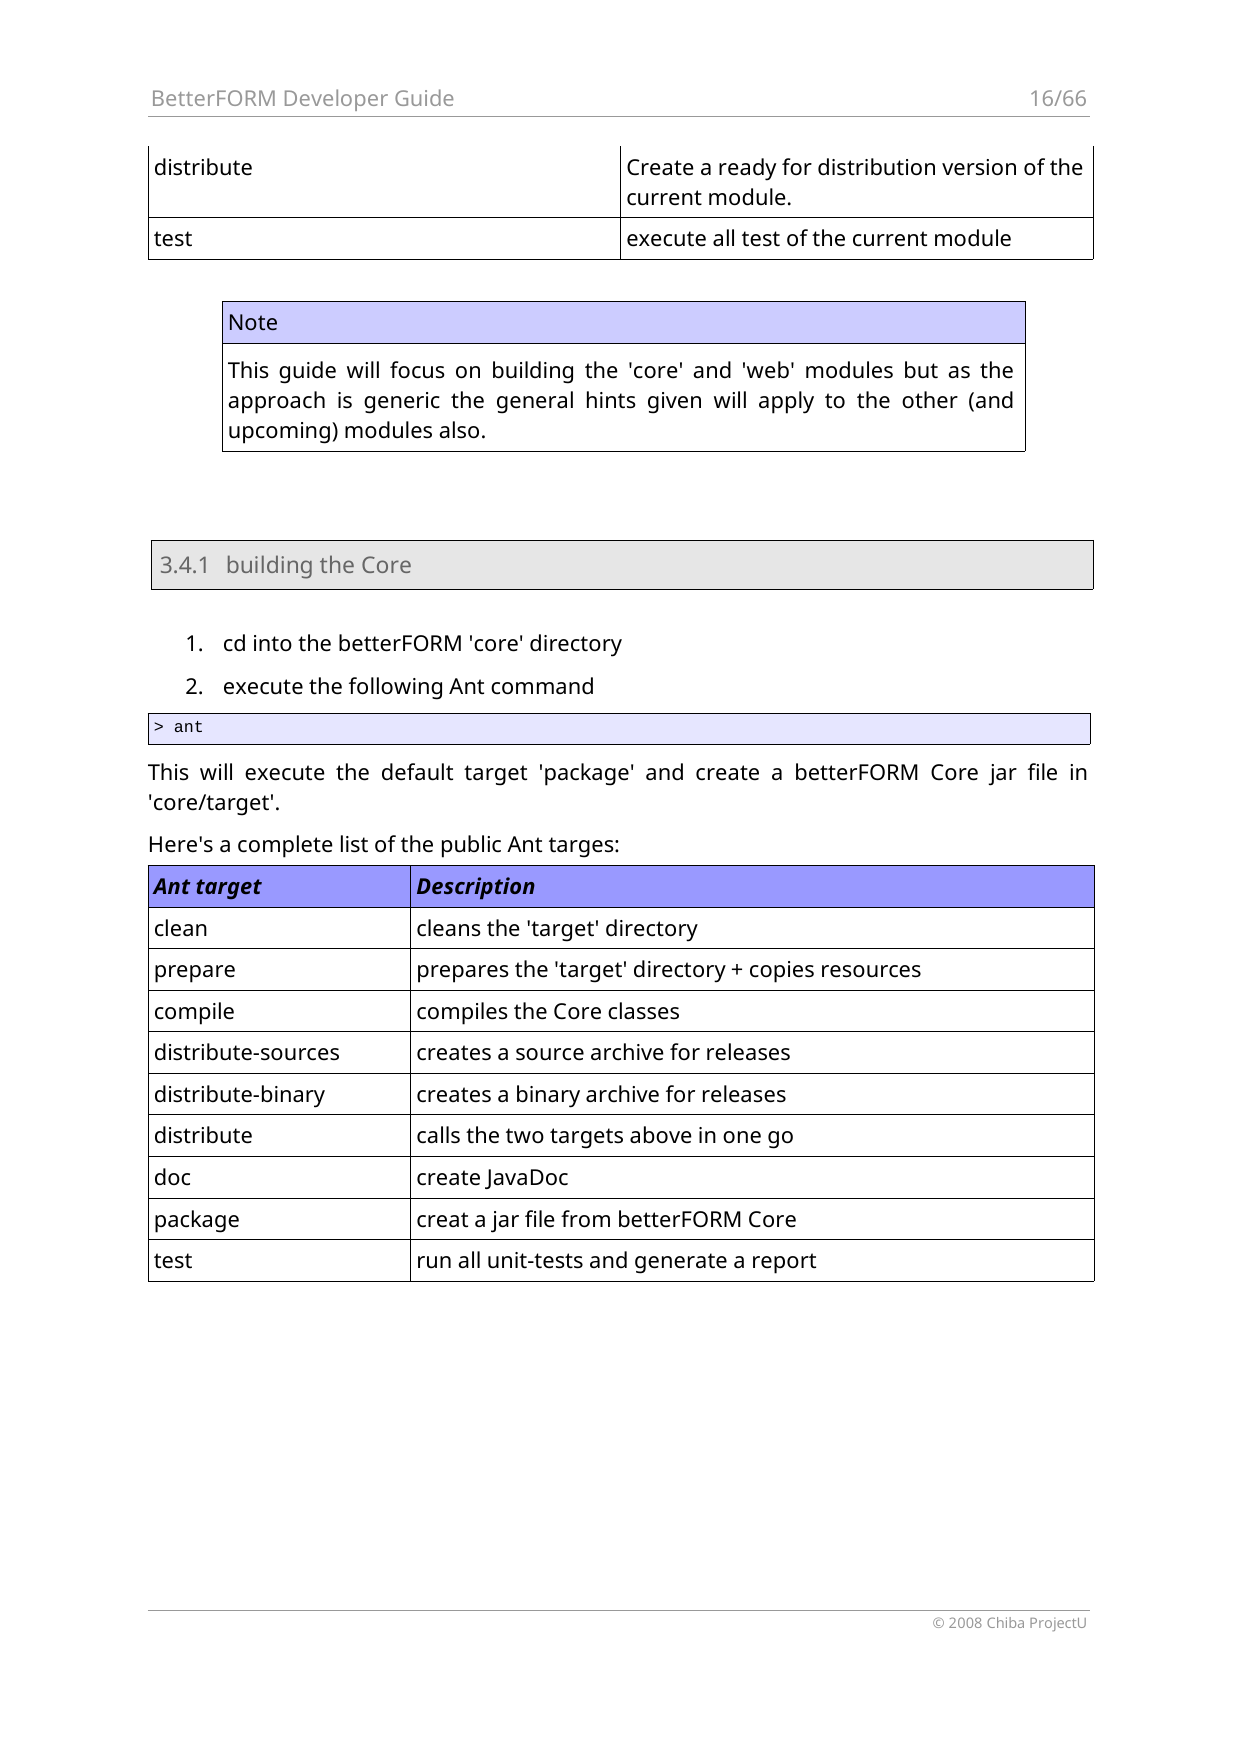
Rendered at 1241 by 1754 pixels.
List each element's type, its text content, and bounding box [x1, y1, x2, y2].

table_cell compile [149, 991, 410, 1031]
table_cell prepares the 'target' directory + copies resources [411, 949, 1094, 990]
table_cell cleans the 'target' directory [411, 908, 1094, 948]
table_cell test [149, 218, 620, 259]
table_cell doc [149, 1157, 410, 1198]
table_cell prepare [149, 949, 410, 990]
table_cell This guide will focus on building the 'core' and 'web' modules but as the approach is generic the general hints given will apply to the other (and upcoming) modules also. [223, 344, 1025, 451]
table_header Ant target [149, 866, 410, 907]
table_cell create JavaDoc [411, 1157, 1094, 1198]
list execute the following Ant command [185, 671, 1090, 701]
table_cell creates a source archive for releases [411, 1032, 1094, 1073]
table_cell run all unit-tests and generate a report [411, 1240, 1094, 1281]
table_cell calls the two targets above in one go [411, 1115, 1094, 1156]
table_cell clean [149, 908, 410, 948]
text Here's a complete list of the public Ant targes: [148, 829, 1090, 859]
subtitle building the Core [152, 541, 1093, 589]
table_cell creat a jar file from betterFORM Core [411, 1199, 1094, 1239]
table_cell execute all test of the current module [621, 218, 1093, 259]
table_cell creates a binary archive for releases [411, 1074, 1094, 1114]
table_cell distribute-sources [149, 1032, 410, 1073]
text > ant [149, 714, 1090, 744]
table_cell distribute-binary [149, 1074, 410, 1114]
text This will execute the default target 'package' and create a betterFORM Core jar file in 'core/target'. [148, 756, 1090, 816]
table_header Description [411, 866, 1094, 907]
table_cell Create a ready for distribution version of the current module. [621, 146, 1093, 217]
table_cell distribute [149, 146, 620, 217]
table_cell distribute [149, 1115, 410, 1156]
list cd into the betterFORM 'core' directory [185, 628, 1090, 658]
table_cell package [149, 1199, 410, 1239]
table_cell test [149, 1240, 410, 1281]
table_header Note [223, 302, 1025, 343]
table_cell compiles the Core classes [411, 991, 1094, 1031]
